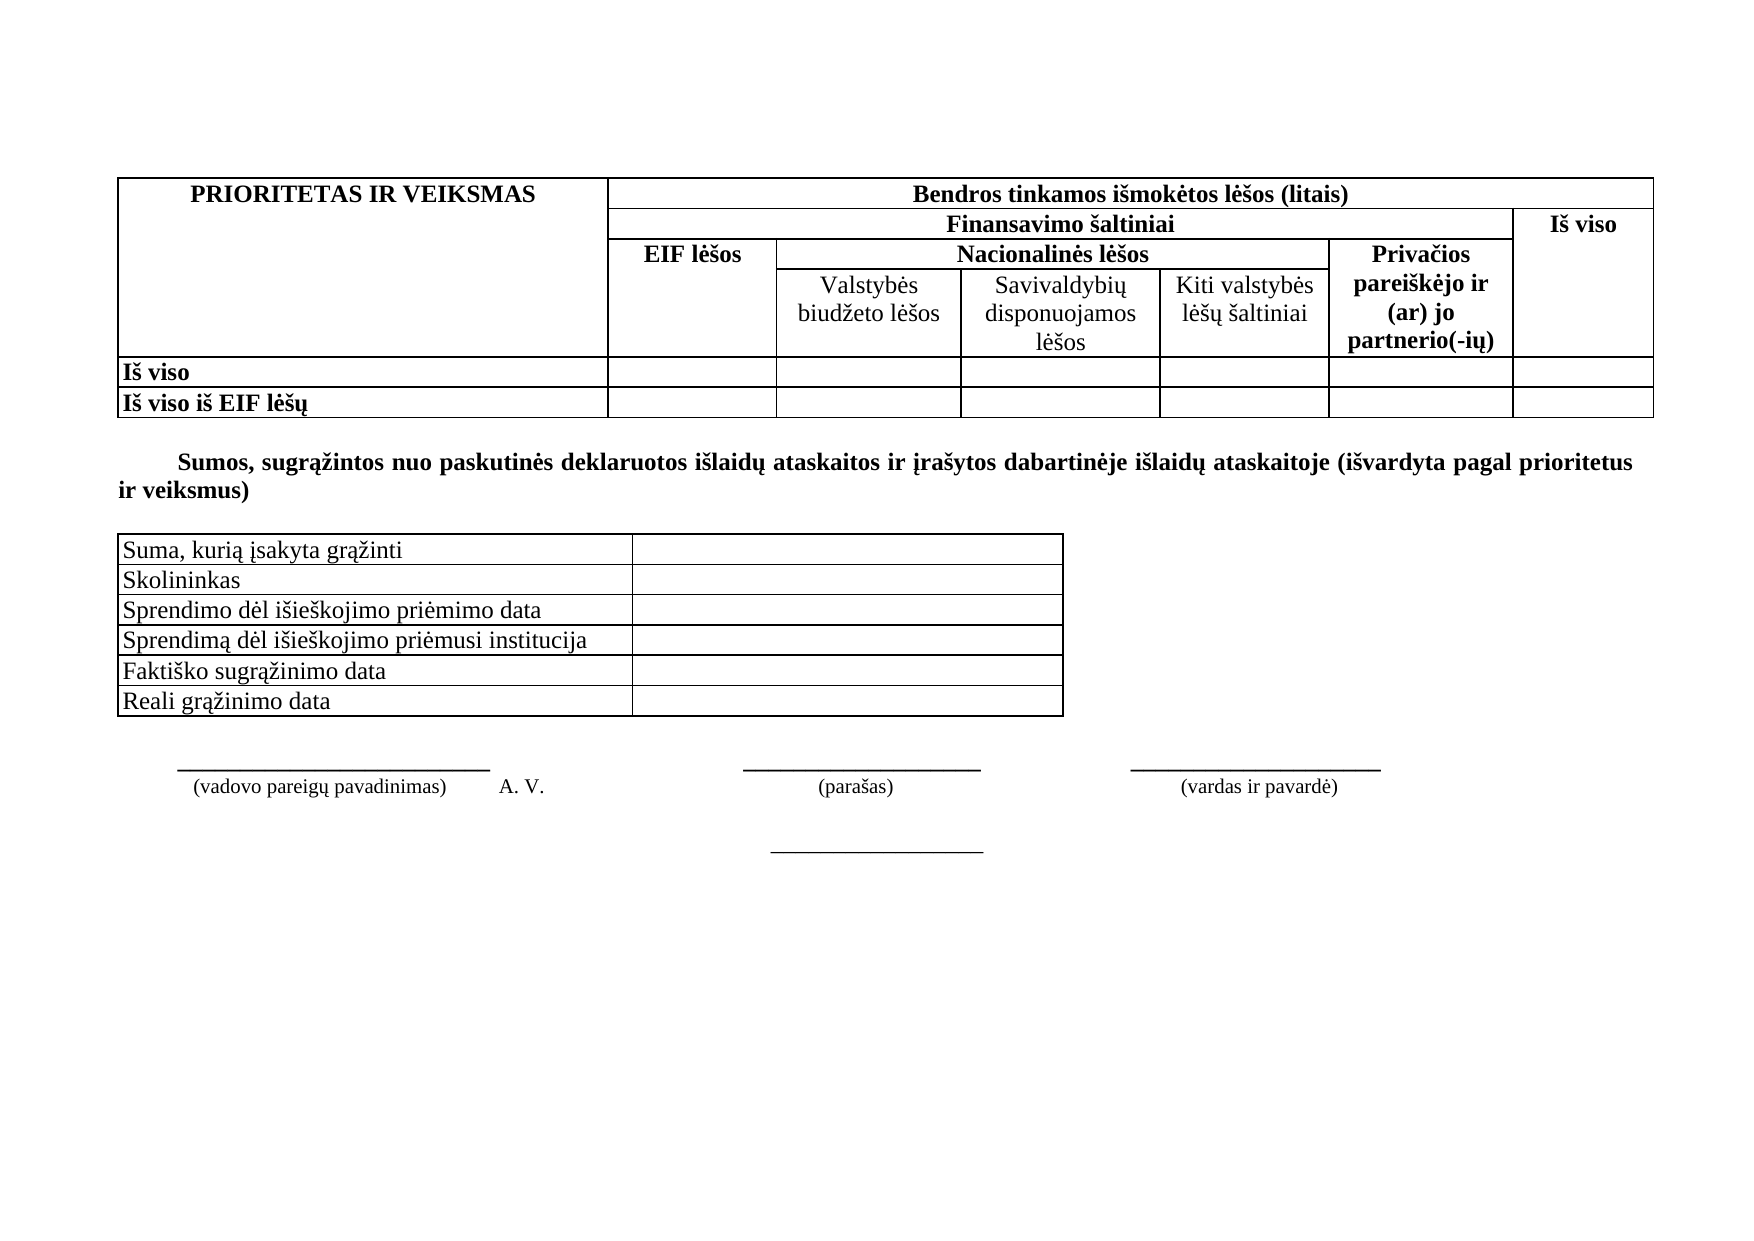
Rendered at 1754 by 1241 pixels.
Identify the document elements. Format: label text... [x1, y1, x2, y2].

table_cell [1514, 388, 1653, 417]
text _________________ [118, 827, 1635, 856]
table_header Bendros tinkamos išmokėtos lėšos (litais) [609, 179, 1653, 207]
table_cell [633, 656, 1062, 685]
table_cell Nacionalinės lėšos [777, 240, 1328, 268]
table_cell Valstybės biudžeto lėšos [777, 270, 960, 356]
table_cell Savivaldybių disponuojamos lėšos [962, 270, 1159, 356]
table_cell [1161, 358, 1328, 386]
table_cell Skolininkas [119, 565, 632, 594]
table_cell Finansavimo šaltiniai [609, 209, 1512, 238]
table_cell Privačios pareiškėjo ir (ar) jo partnerio(-ių) lėšos [1330, 240, 1512, 356]
table_header [633, 535, 1062, 563]
table_cell Reali grąžinimo data [119, 686, 632, 715]
table_cell [633, 595, 1062, 624]
table_cell [962, 388, 1159, 417]
table_cell [609, 358, 776, 386]
text (vadovo pareigų pavadinimas) A. V. (parašas) (vardas ir pavardė) [118, 774, 1635, 798]
table_header PRIORITETAS IR VEIKSMAS [119, 179, 607, 356]
table_cell Iš viso [1514, 209, 1653, 356]
table_cell Kiti valstybės lėšų šaltiniai [1161, 270, 1328, 356]
table_cell [962, 358, 1159, 386]
table_cell [633, 565, 1062, 594]
table_cell [1330, 358, 1512, 386]
table_cell [1330, 388, 1512, 417]
table_cell Iš viso iš EIF lėšų [119, 388, 607, 417]
table_cell EIF lėšos [609, 240, 776, 356]
table_cell [777, 358, 960, 386]
table_cell Iš viso [119, 358, 607, 386]
text _________________________ ___________________ ____________________ [118, 745, 1635, 774]
table_cell [1161, 388, 1328, 417]
table_cell Sprendimą dėl išieškojimo priėmusi institucija [119, 626, 632, 654]
table_cell Sprendimo dėl išieškojimo priėmimo data [119, 595, 632, 624]
table_cell [609, 388, 776, 417]
table_cell [633, 626, 1062, 654]
table_cell Faktiško sugrąžinimo data [119, 656, 632, 685]
text Sumos, sugrąžintos nuo paskutinės deklaruotos išlaidų ataskaitos ir įrašytos dabartinėje išlaidų ataskaitoje (išvardyta pagal prioritetus ir veiksmus) [118, 447, 1635, 504]
table_cell [633, 686, 1062, 715]
table_cell [1514, 358, 1653, 386]
table_cell [777, 388, 960, 417]
table_header Suma, kurią įsakyta grąžinti [119, 535, 632, 563]
